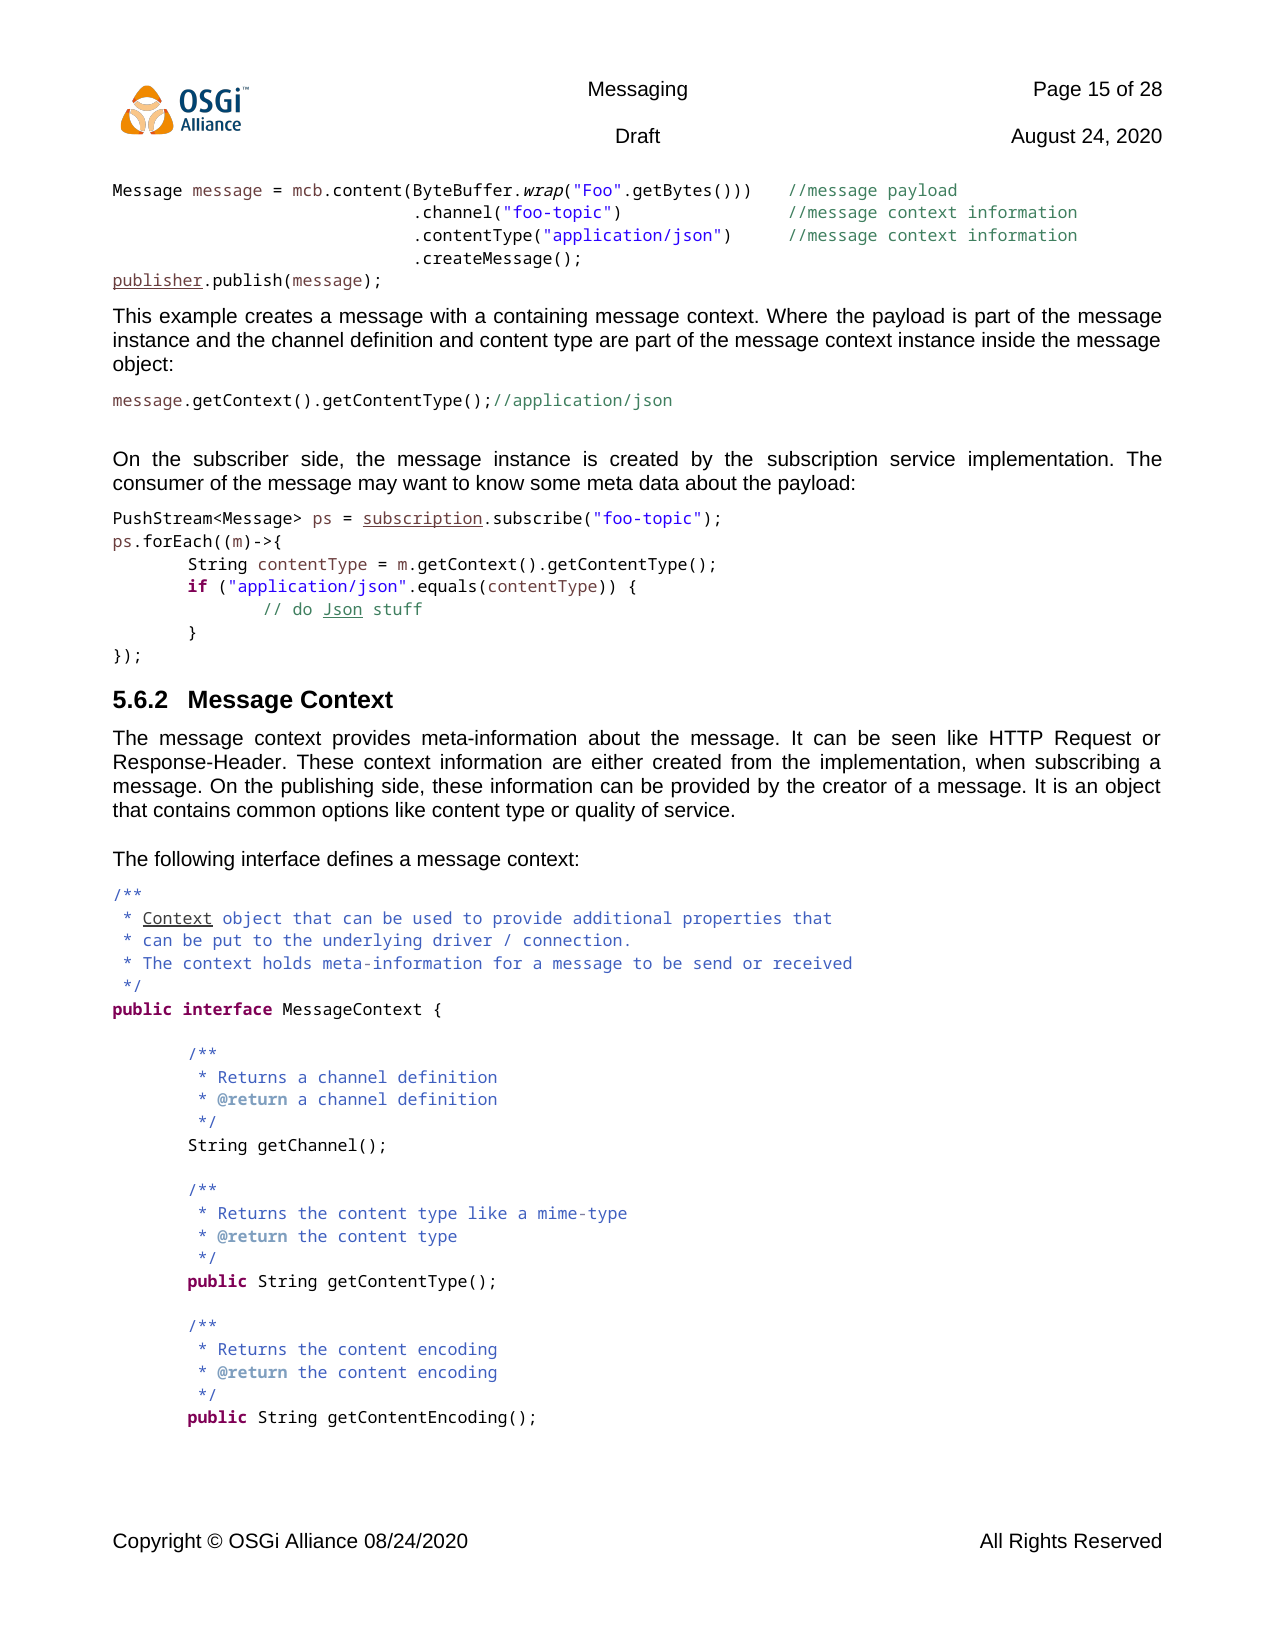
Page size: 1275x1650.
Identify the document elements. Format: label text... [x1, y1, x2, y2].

text // do Json stuff [112, 598, 1162, 620]
text The message context provides meta-information about the message. It can be seen like HTTP Request or Response-Header. These context information are either created from the implementation, when subscribing a message. On the publishing side, these information can be provided by the creator of a message. It is an object that contains common options like content type or quality of service. [112, 726, 1162, 822]
text This example creates a message with a containing message context. Where the payload is part of the message instance and the channel definition and content type are part of the message context instance inside the message object: [112, 304, 1162, 376]
text public String getContentType(); [112, 1269, 1162, 1292]
text String contentType = m.getContext().getContentType(); [112, 552, 1162, 575]
text * @return the content type [112, 1224, 1162, 1247]
text publisher.publish(message); [112, 269, 1162, 292]
picture [113, 78, 257, 142]
text /** [112, 1315, 1162, 1338]
text * The context holds meta-information for a message to be send or received [112, 952, 1162, 974]
text /** [112, 1179, 1162, 1201]
text * Returns the content encoding [112, 1338, 1162, 1360]
text if ("application/json".equals(contentType)) { [112, 575, 1162, 598]
text * @return a channel definition [112, 1088, 1162, 1111]
text .contentType("application/json") //message context information [112, 223, 1162, 246]
text * Returns the content type like a mime-type [112, 1201, 1162, 1224]
text ps.forEach((m)->{ [112, 529, 1162, 552]
subtitle Message Context [112, 685, 1162, 714]
text */ [112, 974, 1162, 997]
text .channel("foo-topic") //message context information [112, 201, 1162, 223]
text * @return the content encoding [112, 1360, 1162, 1383]
text /** [112, 1042, 1162, 1065]
text }); [112, 643, 1162, 666]
text .createMessage(); [112, 246, 1162, 269]
text public interface MessageContext { [112, 997, 1162, 1020]
text } [112, 620, 1162, 643]
text On the subscriber side, the message instance is created by the subscription service implementation. The consumer of the message may want to know some meta data about the payload: [112, 446, 1162, 494]
text Message message = mcb.content(ByteBuffer.wrap("Foo".getBytes())) //message payload [112, 178, 1162, 201]
text String getChannel(); [112, 1133, 1162, 1156]
text */ [112, 1111, 1162, 1133]
text public String getContentEncoding(); [112, 1406, 1162, 1428]
text * Returns a channel definition [112, 1065, 1162, 1088]
text The following interface defines a message context: [112, 847, 1162, 871]
text * can be put to the underlying driver / connection. [112, 929, 1162, 952]
text */ [112, 1383, 1162, 1406]
text /** [112, 883, 1162, 906]
text message.getContext().getContentType();//application/json [112, 388, 1162, 411]
text */ [112, 1247, 1162, 1269]
text * Context object that can be used to provide additional properties that [112, 906, 1162, 929]
text PushStream<Message> ps = subscription.subscribe("foo-topic"); [112, 507, 1162, 529]
